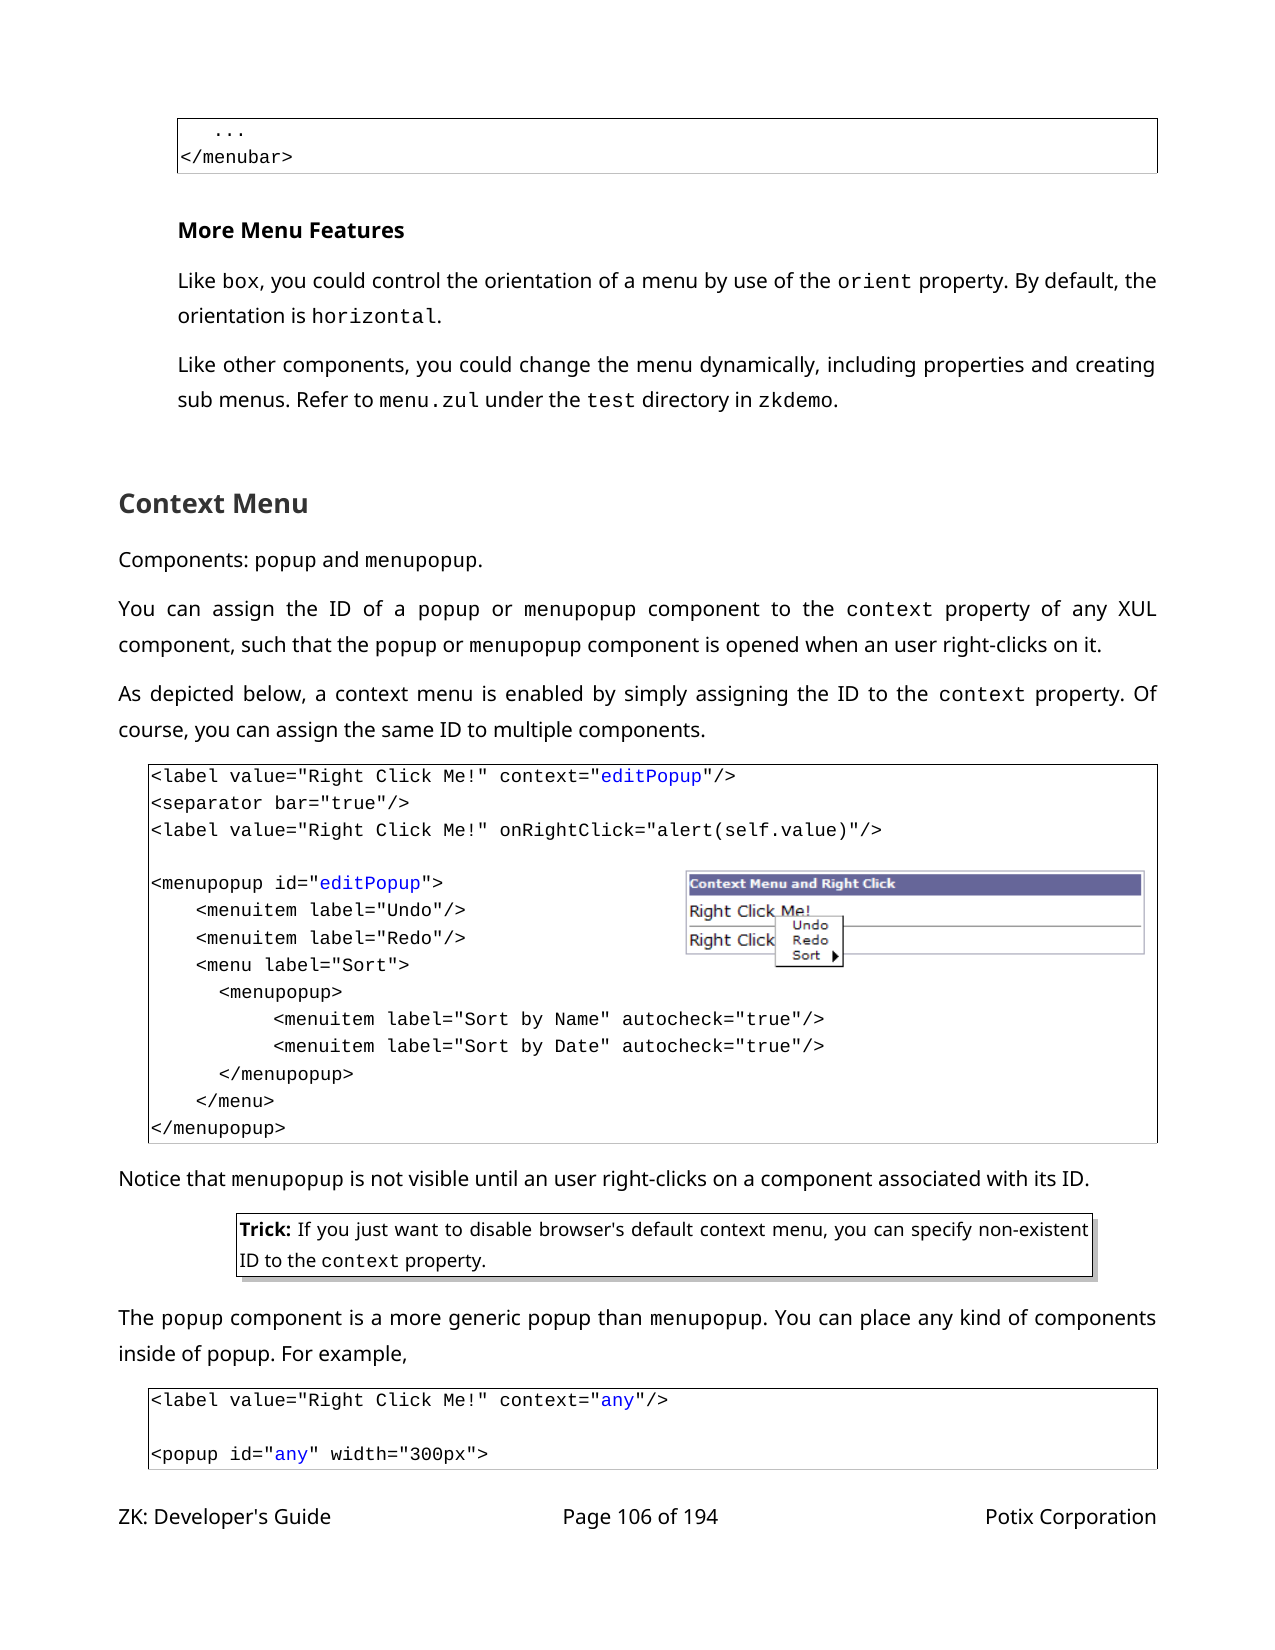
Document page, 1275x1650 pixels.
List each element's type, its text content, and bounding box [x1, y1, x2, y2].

text <label value="Right Click Me!" context="any"/> [149, 1389, 1157, 1412]
text The popup component is a more generic popup than menupopup. You can place any kind of components inside of popup. For example, [118, 1303, 1157, 1367]
text ... [178, 119, 1157, 142]
text Components: popup and menupopup. [118, 545, 1157, 574]
text <menuitem label="Sort by Date" autocheck="true"/> [149, 1034, 1157, 1058]
text </menubar> [178, 145, 1157, 173]
picture [682, 868, 1149, 971]
text You can assign the ID of a popup or menupopup component to the context property of any XUL component, such that the popup or menupopup component is opened when an user right-clicks on it. [118, 594, 1157, 659]
text <menuitem label="Redo"/> [149, 926, 682, 950]
text </menu> [149, 1089, 1157, 1113]
subtitle Context Menu [118, 485, 1157, 522]
text <menu label="Sort"> [149, 953, 1157, 977]
text <separator bar="true"/> <label value="Right Click Me!" onRightClick="alert(self.value)"/> [149, 791, 1157, 868]
text <label value="Right Click Me!" context="editPopup"/> [149, 765, 1157, 788]
text Like other components, you could change the menu dynamically, including properties and creating sub menus. Refer to menu.zul under the test directory in zkdemo. [177, 350, 1157, 414]
text As depicted below, a context menu is enabled by simply assigning the ID to the context property. Of course, you can assign the same ID to multiple components. [118, 679, 1157, 743]
text <menupopup id="editPopup"> [149, 871, 682, 895]
text <menuitem label="Undo"/> [149, 898, 682, 923]
text Like box, you could control the orientation of a menu by use of the orient property. By default, the orientation is horizontal. [177, 266, 1157, 330]
text <menupopup> [149, 980, 1157, 1004]
text </menupopup> [149, 1061, 1157, 1086]
text <menuitem label="Sort by Name" autocheck="true"/> [149, 1007, 1157, 1031]
subtitle More Menu Features [177, 215, 1157, 245]
text Trick: If you just want to disable browser's default context menu, you can specify non-existent ID to the context property. [237, 1214, 1092, 1276]
text <popup id="any" width="300px"> [149, 1442, 1157, 1469]
text Notice that menupopup is not visible until an user right-clicks on a component associated with its ID. [118, 1164, 1157, 1192]
text </menupopup> [149, 1116, 1157, 1143]
